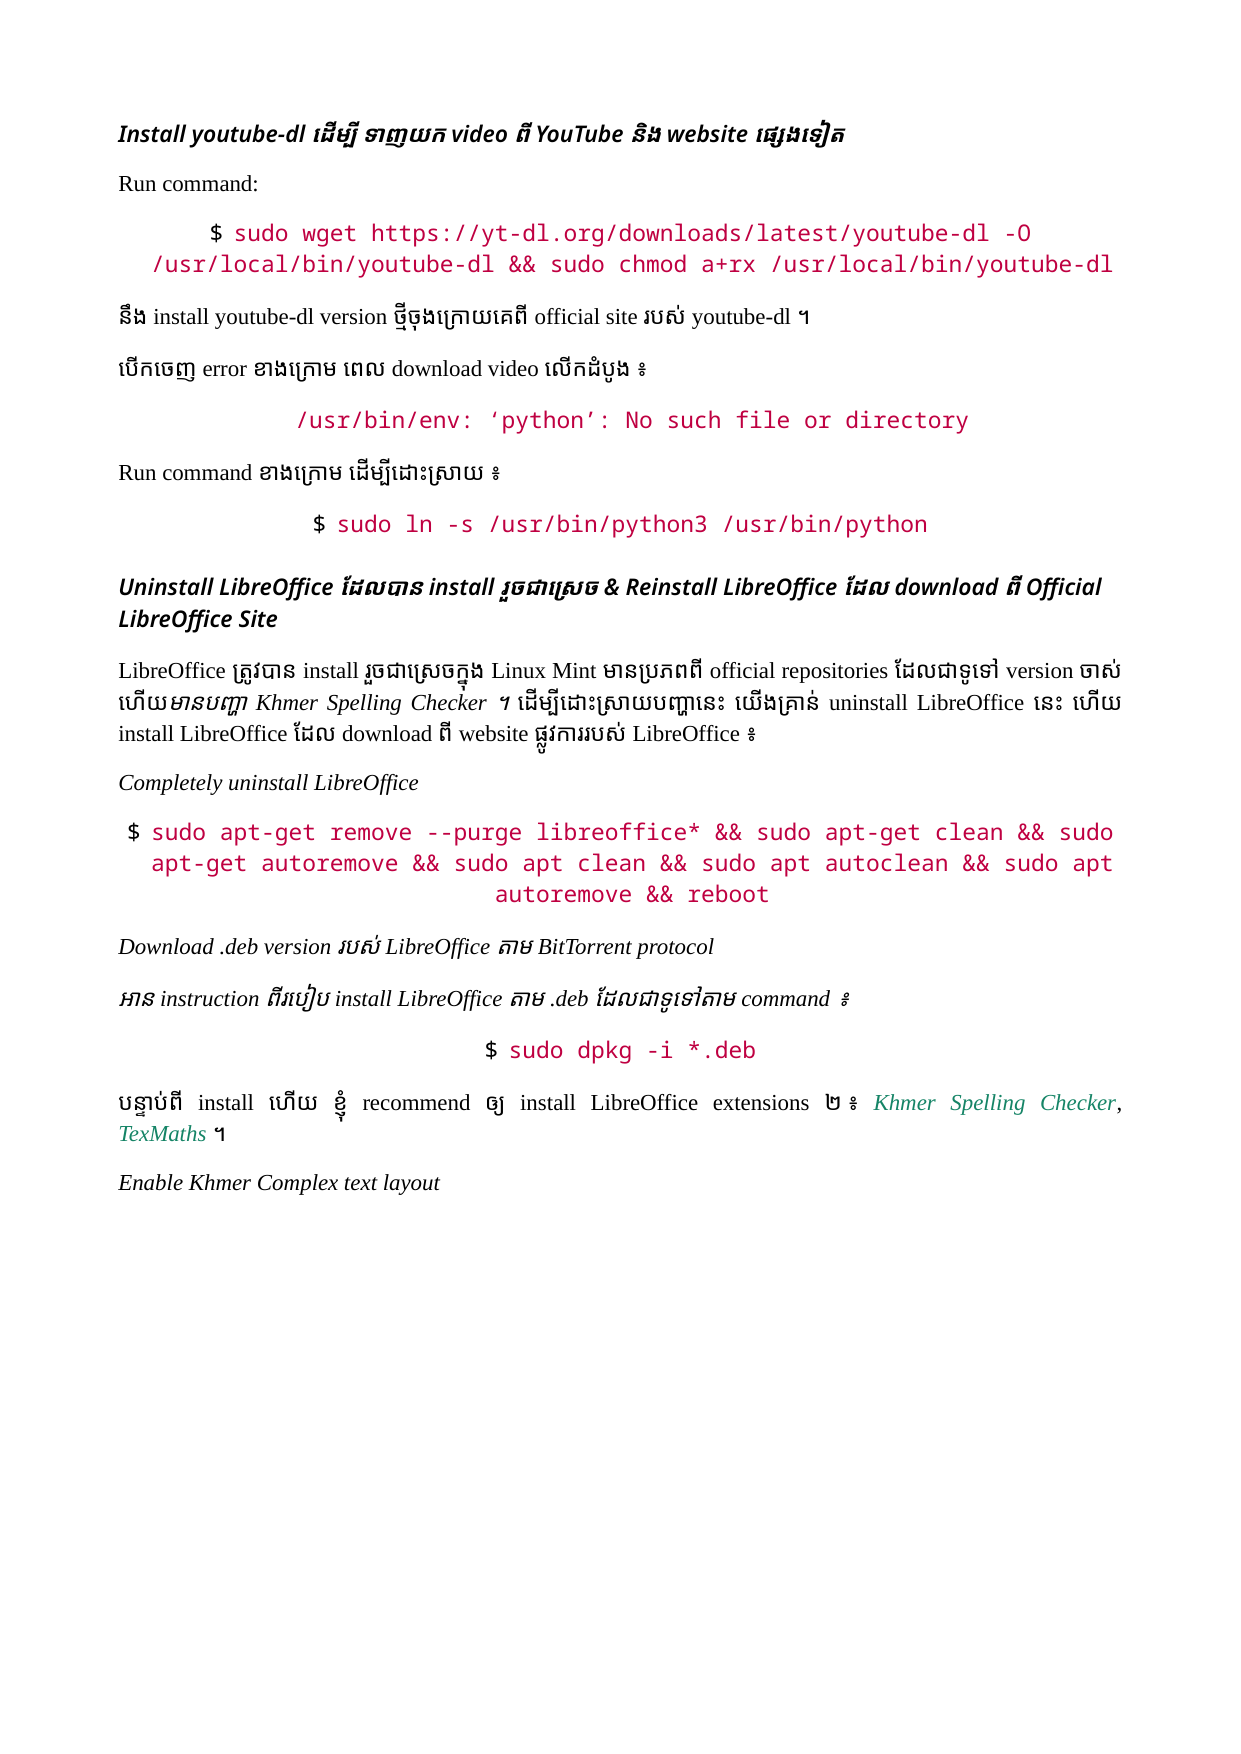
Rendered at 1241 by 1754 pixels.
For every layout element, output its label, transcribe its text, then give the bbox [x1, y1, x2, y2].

list sudo ln -s /usr/bin/python3 /usr/bin/python [118, 508, 1122, 539]
text នឹង​ install youtube-dl version ថ្មី​ចុង​ក្រោយ​គេ​ពី official site របស់ youtube-dl ។ [118, 300, 1122, 331]
text អាន instruction ពី​របៀប​ install LibreOffice តាម .deb ដែល​ជា​ទូទៅ​តាម​ command ៖ [118, 982, 1122, 1013]
subtitle Install youtube-dl ដើម្បី​ ទាញ​យក​ video ពី YouTube និង​ website ផ្សេង​ទៀត [118, 118, 1122, 149]
list sudo dpkg -i *.deb [118, 1034, 1122, 1065]
text បន្ទាប់​ពី​ install ហើយ​ ខ្ញុំ​ recommend ឲ្យ​ install LibreOffice extensions ២ ៖ Khmer Spelling Checker, TexMaths ។ [118, 1086, 1122, 1148]
text បើក​ចេញ error ខាងក្រោម​ ពេល download video លើក​ដំបូង ៖ [118, 352, 1122, 383]
text Run command: [118, 170, 1122, 196]
list /usr/bin/env: ‘python’: No such file or directory [118, 404, 1122, 435]
list sudo wget https://yt-dl.org/downloads/latest/youtube-dl -O /usr/local/bin/youtube-dl && sudo chmod a+rx /usr/local/bin/youtube-dl [118, 217, 1122, 279]
text Run command ខាង​ក្រោម​ ដើម្បី​ដោះស្រាយ ៖ [118, 456, 1122, 487]
text Completely uninstall LibreOffice [118, 769, 1122, 795]
list sudo apt-get remove --purge libreoffice* && sudo apt-get clean && sudo apt-get autoremove && sudo apt clean && sudo apt autoclean && sudo apt autoremove && reboot [118, 816, 1122, 909]
text Enable Khmer Complex text layout [118, 1169, 1122, 1195]
subtitle Uninstall LibreOffice ដែល​បាន​ install រួច​ជាស្រេច & Reinstall LibreOffice ដែល​ download ពី​ Official LibreOffice Site [118, 571, 1122, 634]
text Download .deb version របស់​ LibreOffice តាម​ BitTorrent protocol [118, 930, 1122, 961]
text LibreOffice ត្រូវ​បាន​ install រួច​ជាស្រេច​ក្នុង Linux Mint មាន​ប្រភព​ពី official repositories ដែល​ជា​ទូទៅ​ version ចាស់ ហើយ​មាន​បញ្ហា​ Khmer Spelling Checker ។ ដើម្បី​ដោះស្រាយ​បញ្ហា​នេះ​ យើង​គ្រាន់​ uninstall LibreOffice នេះ ហើយ install LibreOffice ដែល​ download ពី website ផ្លូវការ​របស់ LibreOffice ៖ [118, 654, 1122, 748]
